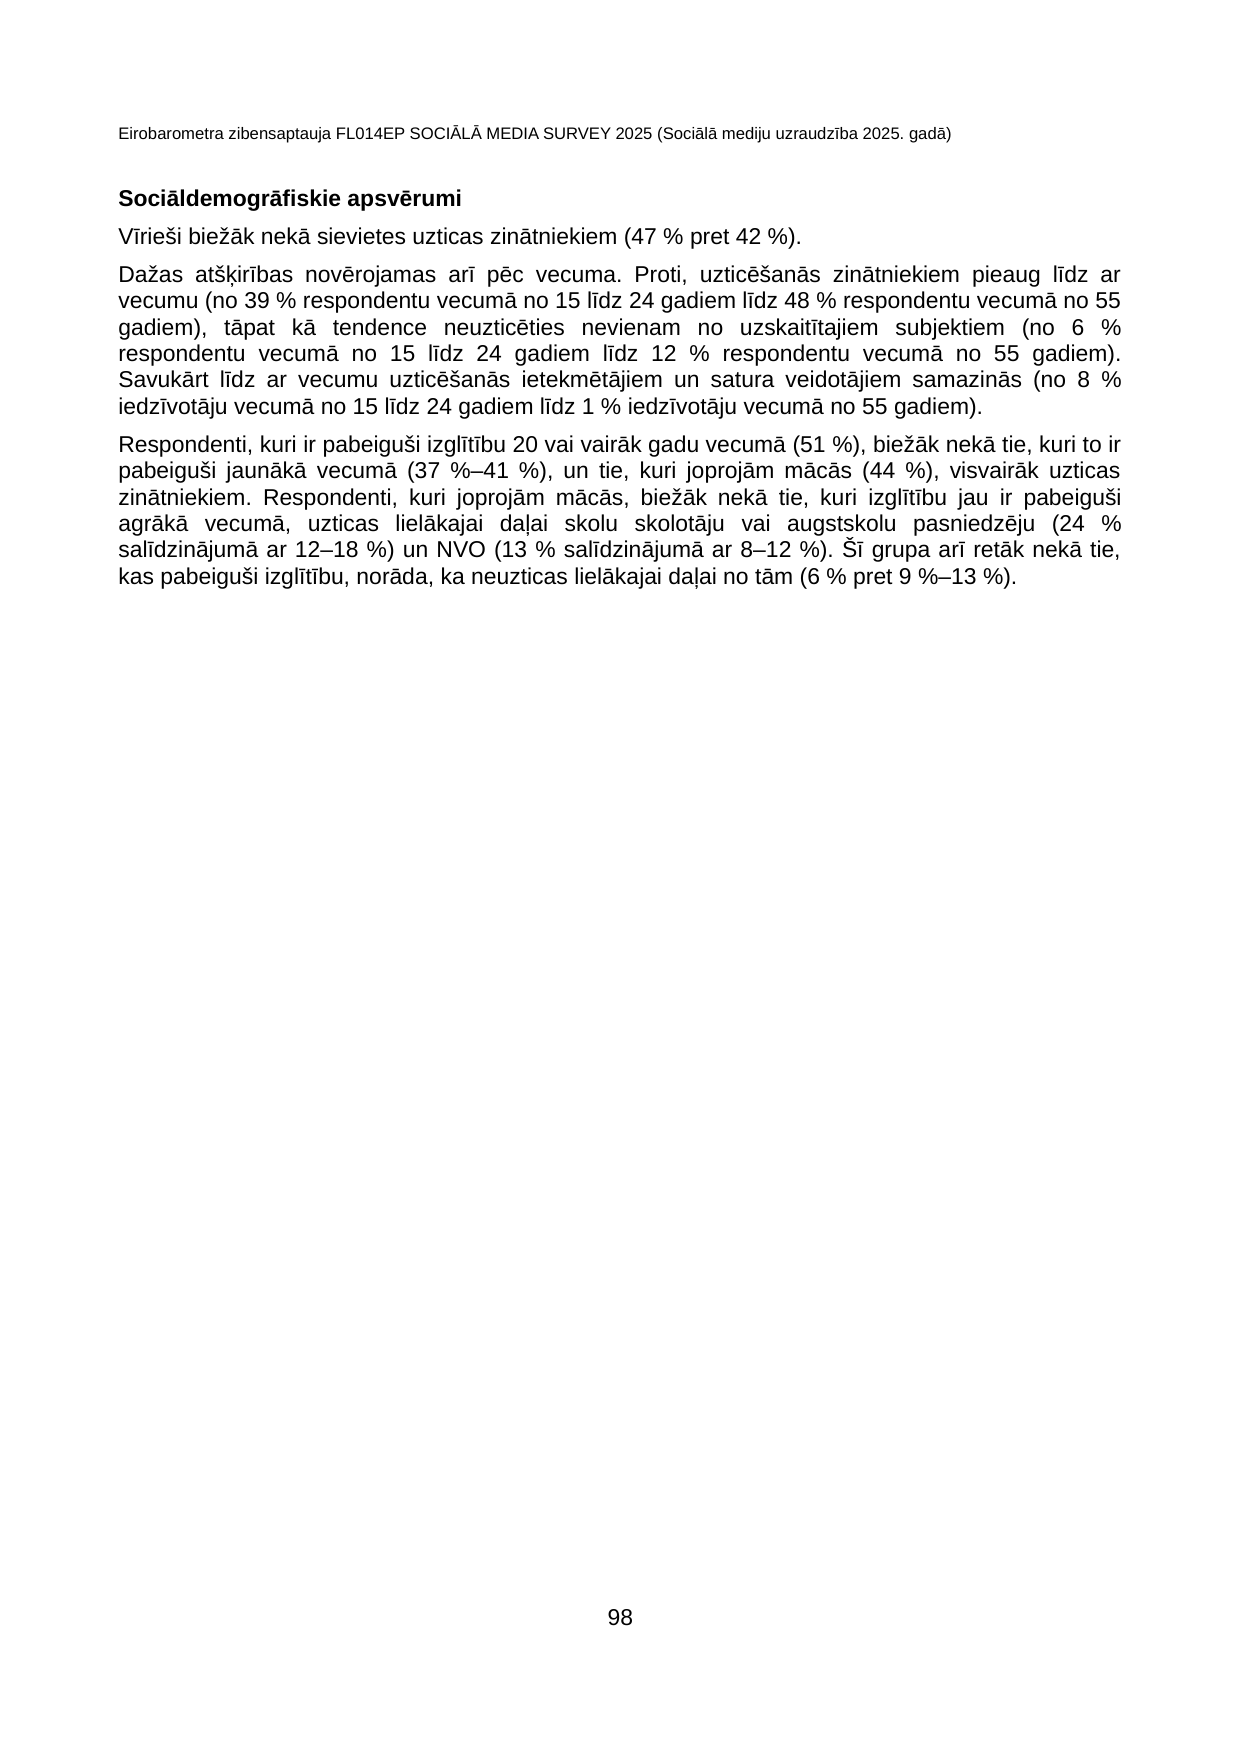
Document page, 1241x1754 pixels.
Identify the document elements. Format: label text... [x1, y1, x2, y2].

text Respondenti, kuri ir pabeiguši izglītību 20 vai vairāk gadu vecumā (51 %), biežāk nekā tie, kuri to ir pabeiguši jaunākā vecumā (37 %–41 %), un tie, kuri joprojām mācās (44 %), visvairāk uzticas zinātniekiem. Respondenti, kuri joprojām mācās, biežāk nekā tie, kuri izglītību jau ir pabeiguši agrākā vecumā, uzticas lielākajai daļai skolu skolotāju vai augstskolu pasniedzēju (24 % salīdzinājumā ar 12–18 %) un NVO (13 % salīdzinājumā ar 8–12 %). Šī grupa arī retāk nekā tie, kas pabeiguši izglītību, norāda, ka neuzticas lielākajai daļai no tām (6 % pret 9 %–13 %). [118, 431, 1122, 589]
text Sociāldemogrāfiskie apsvērumi [118, 184, 1122, 211]
text Dažas atšķirības novērojamas arī pēc vecuma. Proti, uzticēšanās zinātniekiem pieaug līdz ar vecumu (no 39 % respondentu vecumā no 15 līdz 24 gadiem līdz 48 % respondentu vecumā no 55 gadiem), tāpat kā tendence neuzticēties nevienam no uzskaitītajiem subjektiem (no 6 % respondentu vecumā no 15 līdz 24 gadiem līdz 12 % respondentu vecumā no 55 gadiem). Savukārt līdz ar vecumu uzticēšanās ietekmētājiem un satura veidotājiem samazinās (no 8 % iedzīvotāju vecumā no 15 līdz 24 gadiem līdz 1 % iedzīvotāju vecumā no 55 gadiem). [118, 261, 1122, 419]
text Vīrieši biežāk nekā sievietes uzticas zinātniekiem (47 % pret 42 %). [118, 223, 1122, 249]
